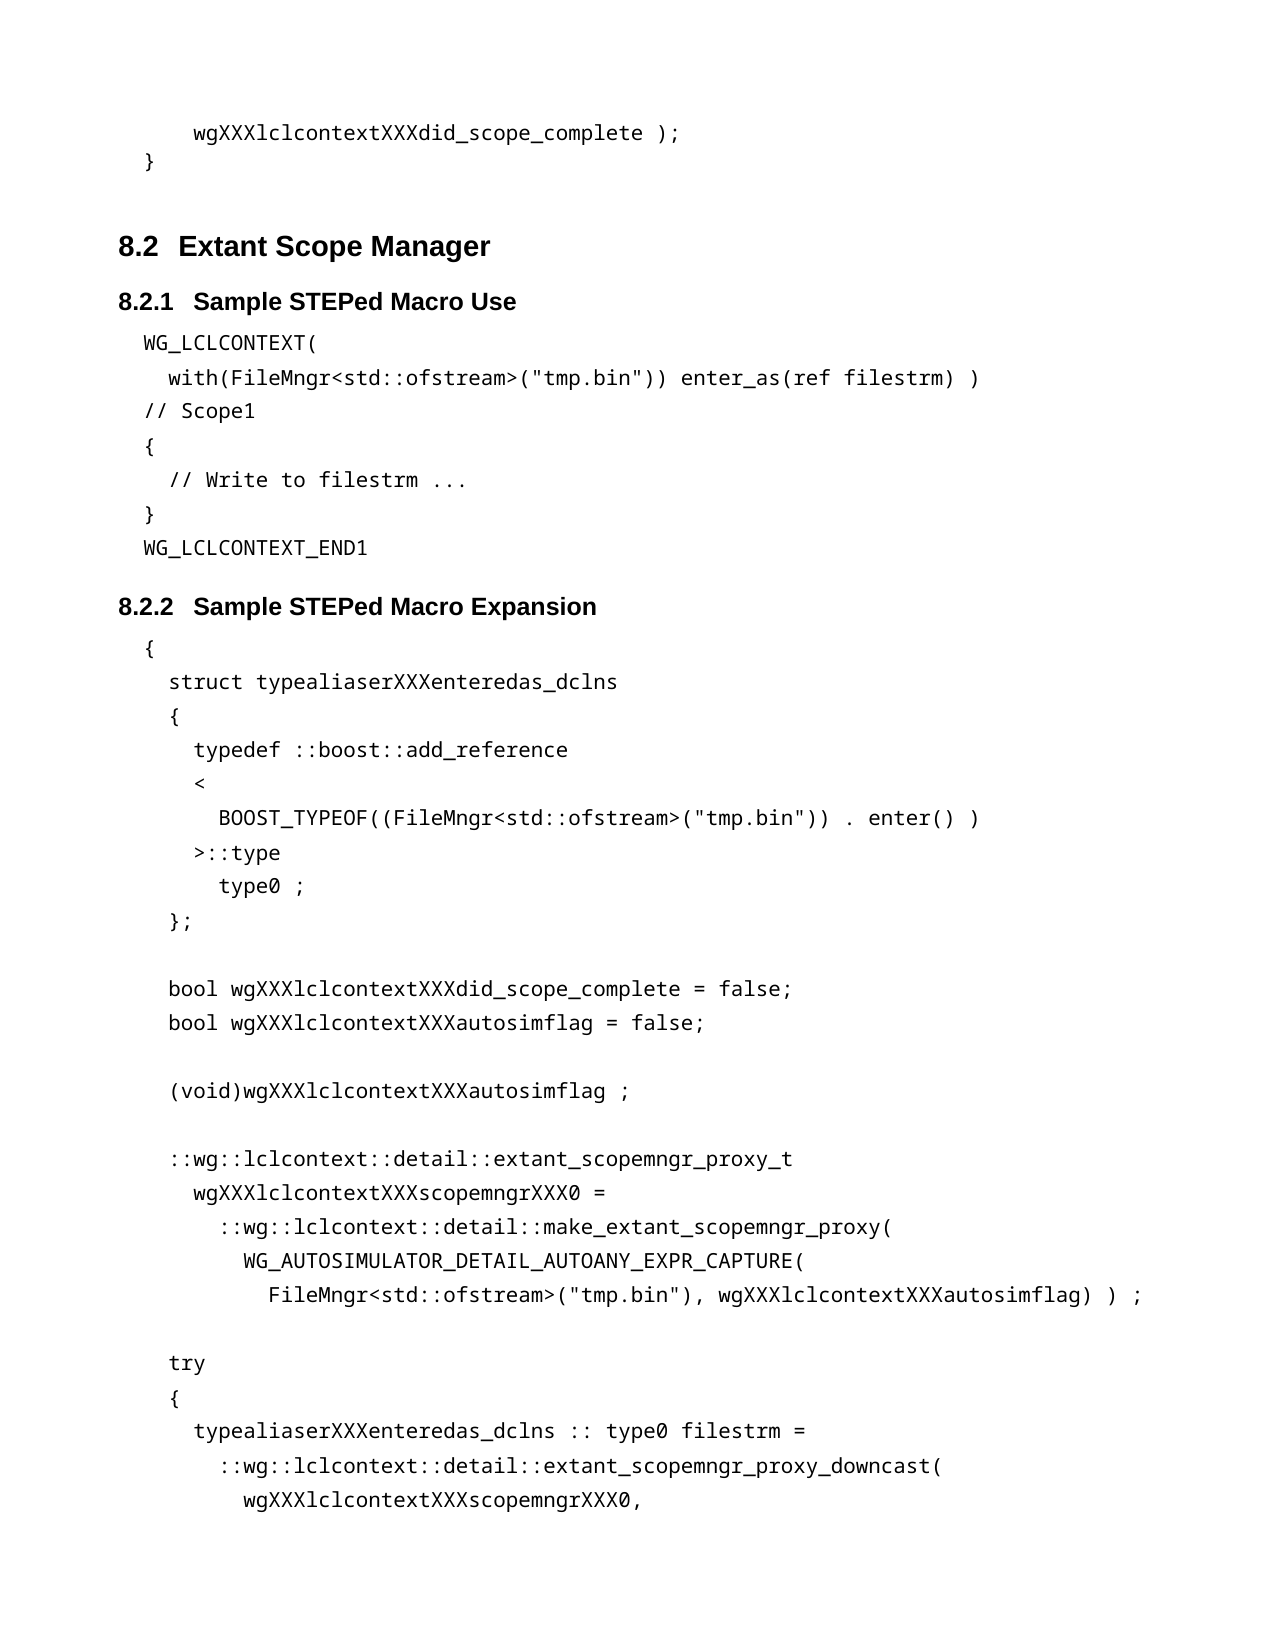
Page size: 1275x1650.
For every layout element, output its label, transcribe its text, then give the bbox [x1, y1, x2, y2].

text WG_LCLCONTEXT( with(FileMngr<std::ofstream>("tmp.bin")) enter_as(ref filestrm) ) // Scope1 { // Write to filestrm ... } WG_LCLCONTEXT_END1 [118, 328, 1157, 561]
text wgXXXlclcontextXXXdid_scope_complete ); } [118, 118, 1157, 175]
subtitle Extant Scope Manager [118, 229, 1157, 262]
subtitle Sample STEPed Macro Use [118, 287, 1157, 316]
text { struct typealiaserXXXenteredas_dclns { typedef ::boost::add_reference < BOOST_TYPEOF((FileMngr<std::ofstream>("tmp.bin")) . enter() ) >::type type0 ; }; bool wgXXXlclcontextXXXdid_scope_complete = false; bool wgXXXlclcontextXXXautosimflag = false; (void)wgXXXlclcontextXXXautosimflag ; ::wg::lclcontext::detail::extant_scopemngr_proxy_t wgXXXlclcontextXXXscopemngrXXX0 = ::wg::lclcontext::detail::make_extant_scopemngr_proxy( WG_AUTOSIMULATOR_DETAIL_AUTOANY_EXPR_CAPTURE( FileMngr<std::ofstream>("tmp.bin"), wgXXXlclcontextXXXautosimflag) ) ; try { typealiaserXXXenteredas_dclns :: type0 filestrm = ::wg::lclcontext::detail::extant_scopemngr_proxy_downcast( wgXXXlclcontextXXXscopemngrXXX0, [118, 633, 1157, 1513]
subtitle Sample STEPed Macro Expansion [118, 592, 1157, 621]
